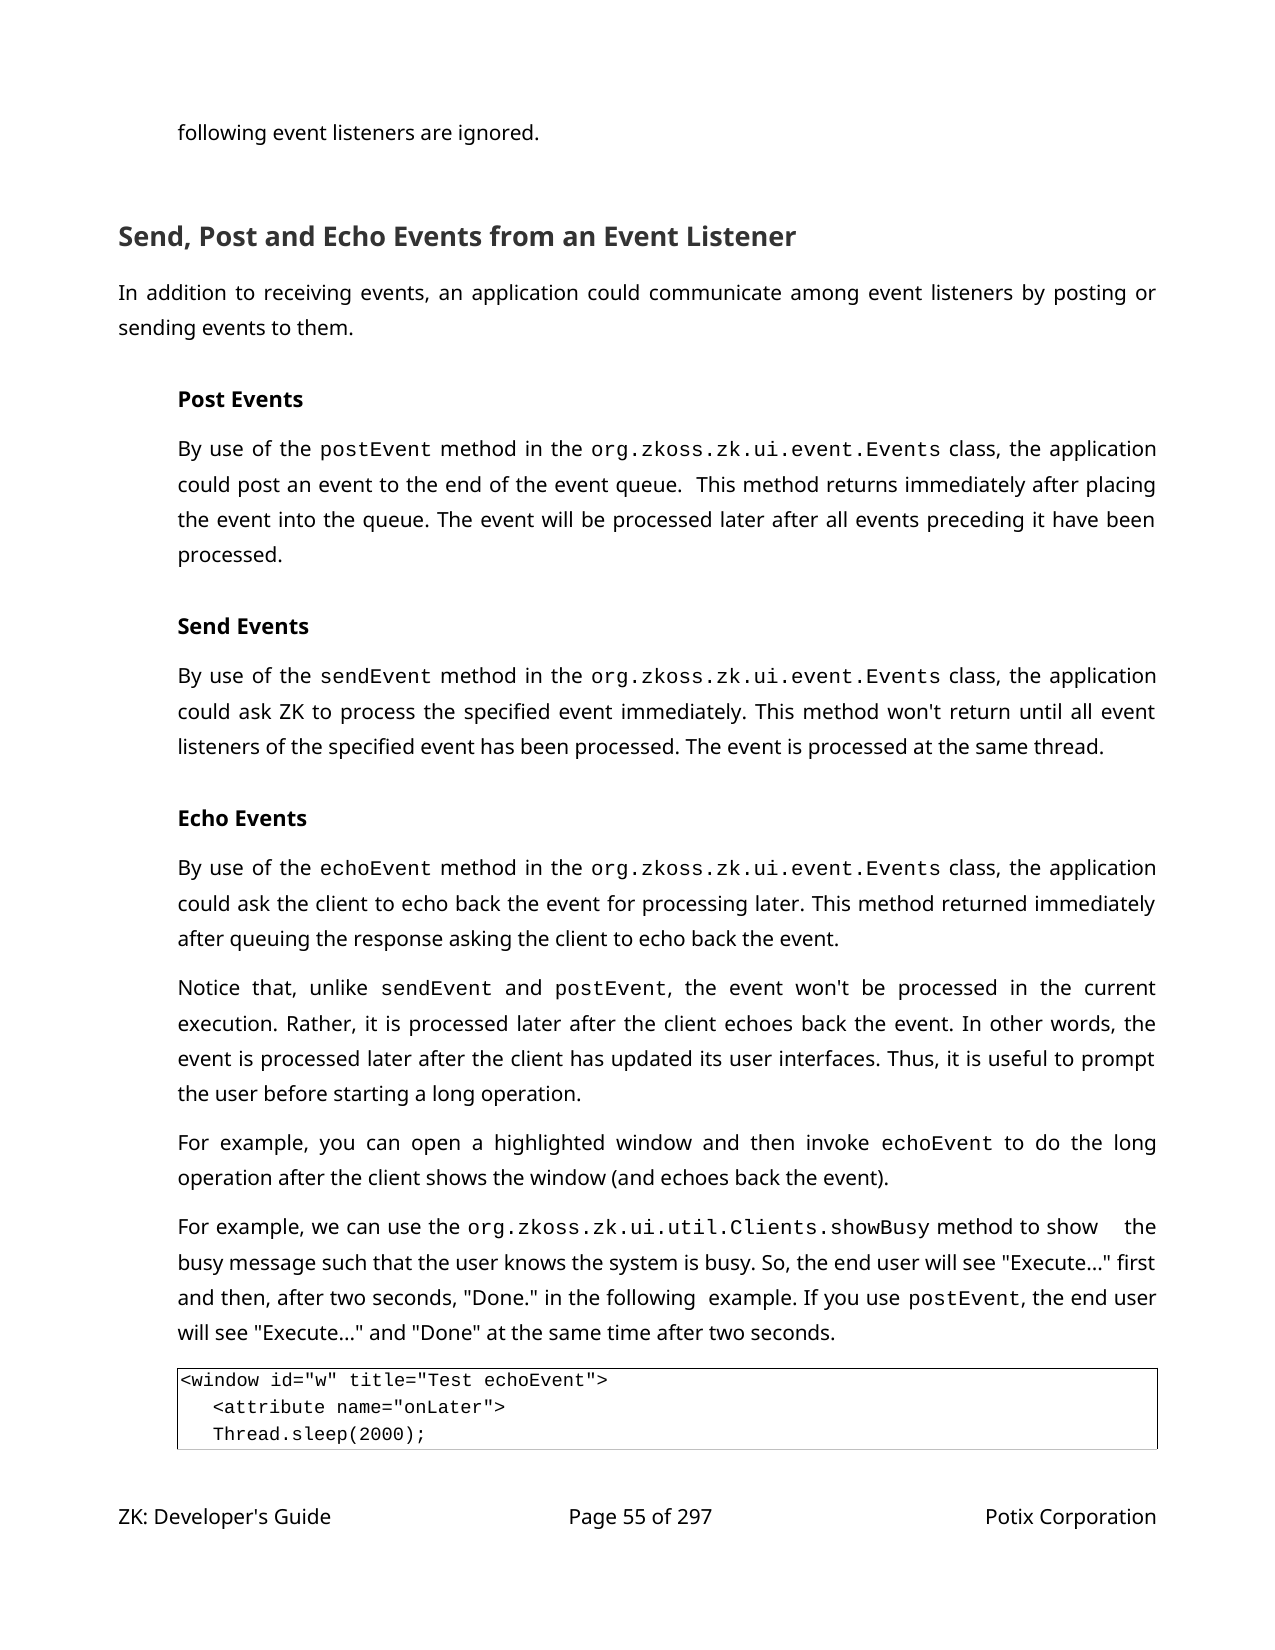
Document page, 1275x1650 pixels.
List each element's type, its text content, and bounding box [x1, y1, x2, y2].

subtitle Send Events [177, 611, 1157, 641]
subtitle Echo Events [177, 803, 1157, 833]
text By use of the echoEvent method in the org.zkoss.zk.ui.event.Events class, the application could ask the client to echo back the event for processing later. This method returned immediately after queuing the response asking the client to echo back the event. [177, 853, 1157, 952]
text By use of the sendEvent method in the org.zkoss.zk.ui.event.Events class, the application could ask ZK to process the specified event immediately. This method won't return until all event listeners of the specified event has been processed. The event is processed at the same thread. [177, 661, 1157, 760]
text following event listeners are ignored. [177, 118, 1157, 146]
text For example, we can use the org.zkoss.zk.ui.util.Clients.showBusy method to show the busy message such that the user knows the system is busy. So, the end user will see "Execute..." first and then, after two seconds, "Done." in the following example. If you use postEvent, the end user will see "Execute..." and "Done" at the same time after two seconds. [177, 1212, 1157, 1347]
subtitle Post Events [177, 383, 1157, 413]
text <attribute name="onLater"> [178, 1394, 1157, 1419]
text By use of the postEvent method in the org.zkoss.zk.ui.event.Events class, the application could post an event to the end of the event queue. This method returns immediately after placing the event into the queue. The event will be processed later after all events preceding it have been processed. [177, 434, 1157, 568]
text Notice that, unlike sendEvent and postEvent, the event won't be processed in the current execution. Rather, it is processed later after the client echoes back the event. In other words, the event is processed later after the client has updated its user interfaces. Thus, it is useful to prompt the user before starting a long operation. [177, 973, 1157, 1107]
subtitle Send, Post and Echo Events from an Event Listener [118, 217, 1157, 254]
text <window id="w" title="Test echoEvent"> [178, 1369, 1157, 1392]
text In addition to receiving events, an application could communicate among event listeners by posting or sending events to them. [118, 278, 1157, 341]
text Thread.sleep(2000); [178, 1422, 1157, 1449]
text For example, you can open a highlighted window and then invoke echoEvent to do the long operation after the client shows the window (and echoes back the event). [177, 1128, 1157, 1192]
